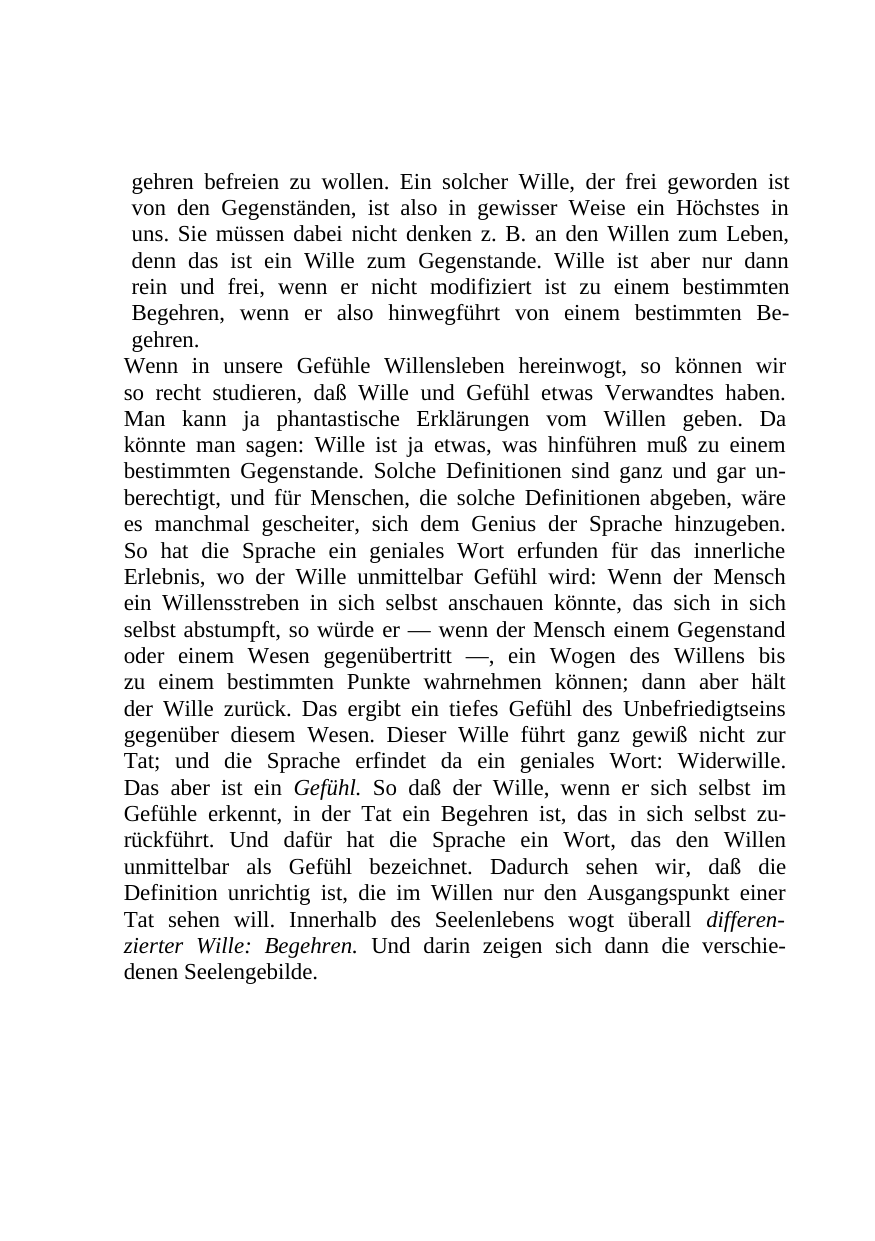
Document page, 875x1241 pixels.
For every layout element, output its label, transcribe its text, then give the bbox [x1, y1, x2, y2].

text Wenn in unsere Gefühle Willensleben hereinwogt, so können wir so recht studieren, daß Wille und Gefühl etwas Verwandtes haben. Man kann ja phantastische Erklärungen vom Willen geben. Da könnte man sagen: Wille ist ja etwas, was hinführen muß zu einem bestimmten Gegenstande. Solche Definitionen sind ganz und gar un- berechtigt, und für Menschen, die solche Definitionen abgeben, wäre es manchmal gescheiter, sich dem Genius der Sprache hinzugeben. So hat die Sprache ein geniales Wort erfunden für das innerliche Erlebnis, wo der Wille unmittelbar Gefühl wird: Wenn der Mensch ein Willensstreben in sich selbst anschauen könnte, das sich in sich selbst abstumpft, so würde er — wenn der Mensch einem Gegenstand oder einem Wesen gegenübertritt —, ein Wogen des Willens bis zu einem bestimmten Punkte wahrnehmen können; dann aber hält der Wille zurück. Das ergibt ein tiefes Gefühl des Unbefriedigtseins gegenüber diesem Wesen. Dieser Wille führt ganz gewiß nicht zur Tat; und die Sprache erfindet da ein geniales Wort: Widerwille. Das aber ist ein Gefühl. So daß der Wille, wenn er sich selbst im Gefühle erkennt, in der Tat ein Begehren ist, das in sich selbst zu- rückführt. Und dafür hat die Sprache ein Wort, das den Willen unmittelbar als Gefühl bezeichnet. Dadurch sehen wir, daß die Definition unrichtig ist, die im Willen nur den Ausgangspunkt einer Tat sehen will. Innerhalb des Seelenlebens wogt überall differen- zierter Wille: Begehren. Und darin zeigen sich dann die verschie- denen Seelengebilde. [123, 352, 787, 985]
text gehren befreien zu wollen. Ein solcher Wille, der frei geworden ist von den Gegenständen, ist also in gewisser Weise ein Höchstes in uns. Sie müssen dabei nicht denken z. B. an den Willen zum Leben, denn das ist ein Wille zum Gegenstande. Wille ist aber nur dann rein und frei, wenn er nicht modifiziert ist zu einem bestimmten Begehren, wenn er also hinwegführt von einem bestimmten Be- gehren. [131, 168, 791, 352]
